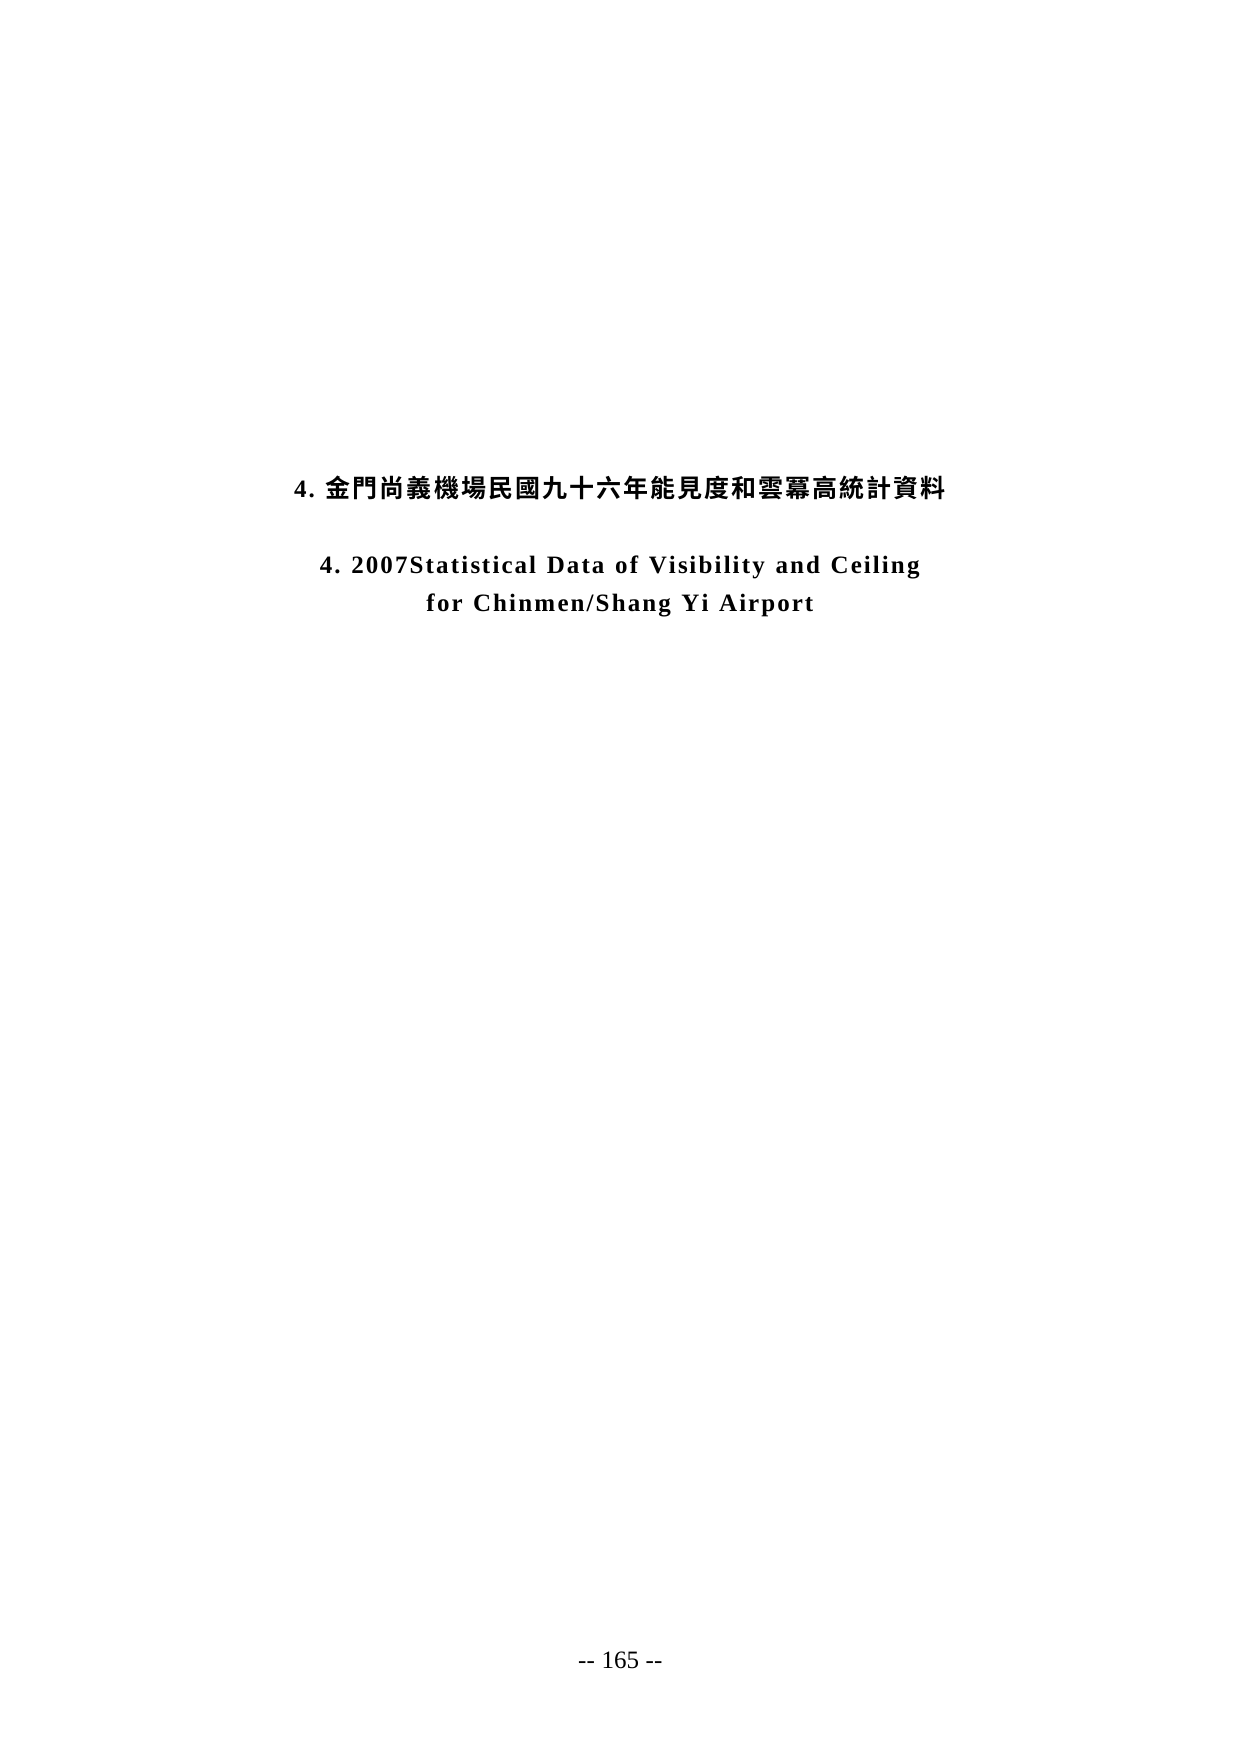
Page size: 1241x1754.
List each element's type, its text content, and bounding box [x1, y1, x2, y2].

text 4. 2007Statistical Data of Visibility and Ceiling [167, 542, 1073, 579]
text 4. 金門尚義機場民國九十六年能見度和雲冪高統計資料 [167, 467, 1073, 504]
text for Chinmen/Shang Yi Airport [167, 579, 1073, 617]
text -- 165 -- [543, 1637, 697, 1674]
